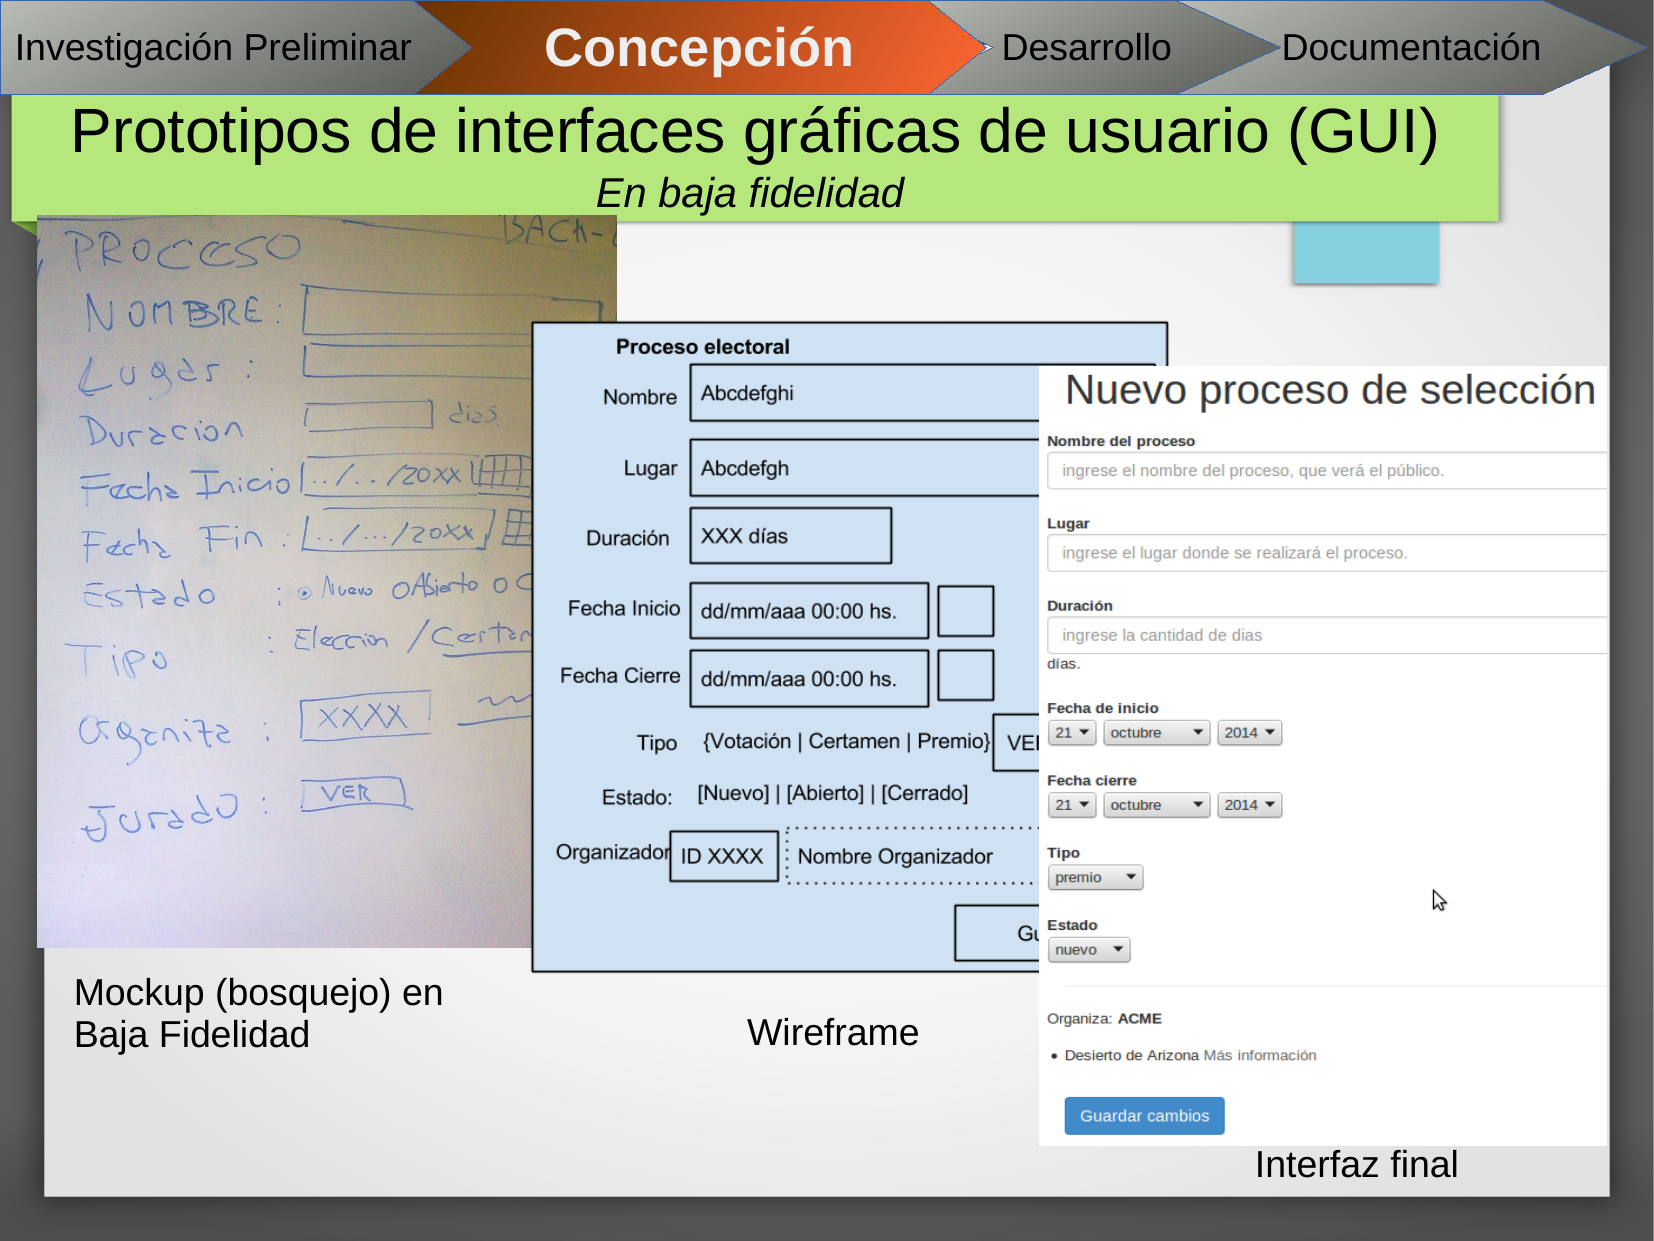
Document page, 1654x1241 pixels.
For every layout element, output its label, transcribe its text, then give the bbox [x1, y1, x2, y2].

text_box Documentación [1175, 0, 1648, 95]
text_box Investigación Preliminar [0, 0, 470, 95]
text_box Wireframe [732, 1003, 945, 1061]
text_box Concepción [413, 0, 987, 95]
text_box En baja fidelidad [59, 162, 1441, 225]
picture [983, 43, 991, 51]
text_box Interfaz final [1240, 1136, 1477, 1193]
picture [0, 0, 1654, 1241]
text_box Desarrollo [929, 0, 1279, 95]
title Prototipos de interfaces gráficas de usuario (GUI) [70, 95, 1453, 166]
text_box Mockup (bosquejo) en Baja Fidelidad [59, 964, 485, 1063]
